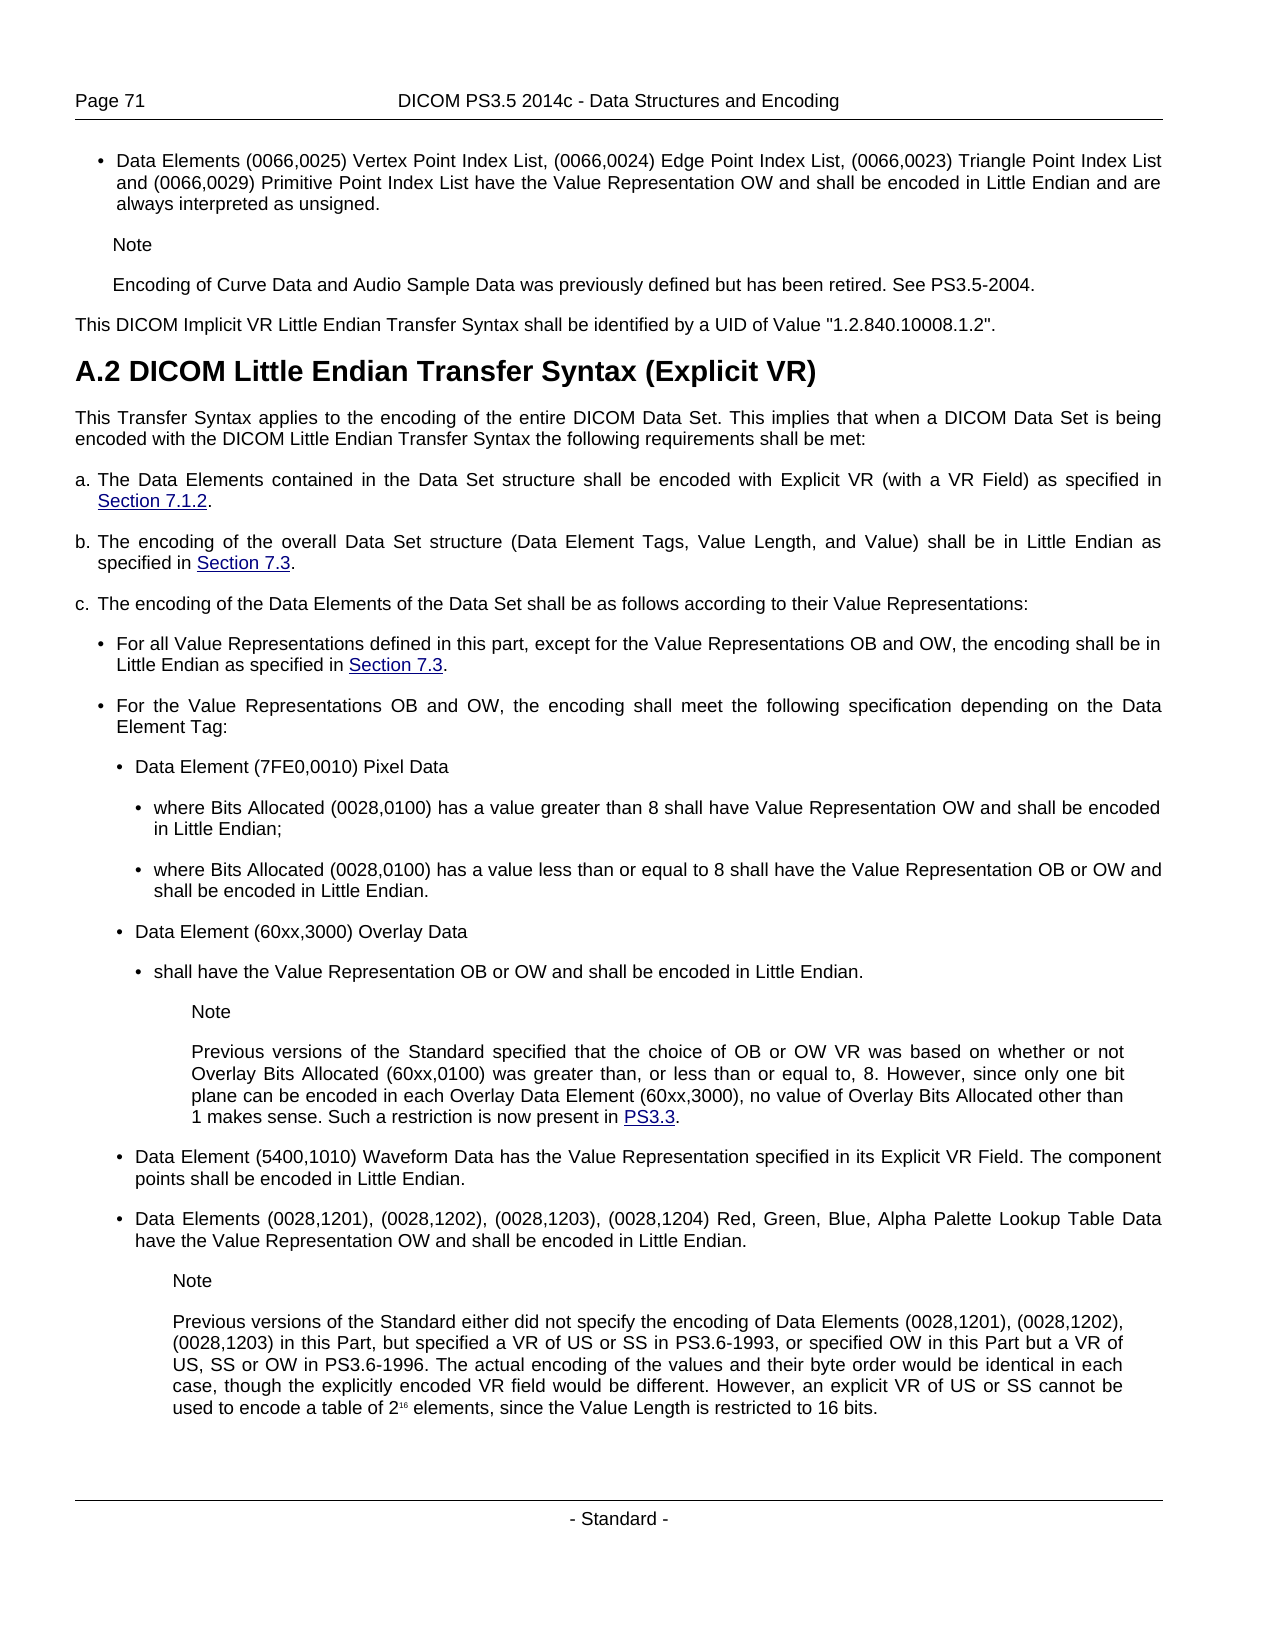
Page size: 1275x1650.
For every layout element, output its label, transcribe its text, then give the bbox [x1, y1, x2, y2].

list Note [172, 1001, 1125, 1023]
text Encoding of Curve Data and Audio Sample Data was previously defined but has been retired. See PS3.5-2004. [112, 274, 1125, 295]
list Data Element (7FE0,0010) Pixel Data [116, 756, 1162, 778]
list The Data Elements contained in the Data Set structure shall be encoded with Explicit VR (with a VR Field) as specified in Section 7.1.2. [75, 468, 1162, 512]
list Data Elements (0028,1201), (0028,1202), (0028,1203), (0028,1204) Red, Green, Blue, Alpha Palette Lookup Table Data have the Value Representation OW and shall be encoded in Little Endian. [116, 1208, 1162, 1251]
list Previous versions of the Standard specified that the choice of OB or OW VR was based on whether or not Overlay Bits Allocated (60xx,0100) was greater than, or less than or equal to, 8. However, since only one bit plane can be encoded in each Overlay Data Element (60xx,3000), no value of Overlay Bits Allocated other than 1 makes sense. Such a restriction is now present in PS3.3. [172, 1041, 1125, 1128]
list where Bits Allocated (0028,0100) has a value greater than 8 shall have Value Representation OW and shall be encoded in Little Endian; [135, 797, 1162, 840]
text Note [112, 233, 1125, 255]
list For all Value Representations defined in this part, except for the Value Representations OB and OW, the encoding shall be in Little Endian as specified in Section 7.3. [97, 633, 1162, 676]
list Note [154, 1270, 1125, 1292]
text This Transfer Syntax applies to the encoding of the entire DICOM Data Set. This implies that when a DICOM Data Set is being encoded with the DICOM Little Endian Transfer Syntax the following requirements shall be met: [75, 407, 1162, 450]
list Data Element (60xx,3000) Overlay Data [116, 920, 1162, 942]
text A.2 DICOM Little Endian Transfer Syntax (Explicit VR) [75, 354, 1162, 388]
list For the Value Representations OB and OW, the encoding shall meet the following specification depending on the Data Element Tag: [97, 694, 1162, 738]
text This DICOM Implicit VR Little Endian Transfer Syntax shall be identified by a UID of Value "1.2.840.10008.1.2". [75, 314, 1162, 336]
list Previous versions of the Standard either did not specify the encoding of Data Elements (0028,1201), (0028,1202), (0028,1203) in this Part, but specified a VR of US or SS in PS3.6-1993, or specified OW in this Part but a VR of US, SS or OW in PS3.6-1996. The actual encoding of the values and their byte order would be identical in each case, though the explicitly encoded VR field would be different. However, an explicit VR of US or SS cannot be used to encode a table of 216 elements, since the Value Length is restricted to 16 bits. [154, 1310, 1125, 1418]
list shall have the Value Representation OB or OW and shall be encoded in Little Endian. [135, 961, 1162, 982]
list Data Element (5400,1010) Waveform Data has the Value Representation specified in its Explicit VR Field. The component points shall be encoded in Little Endian. [116, 1146, 1162, 1189]
list The encoding of the overall Data Set structure (Data Element Tags, Value Length, and Value) shall be in Little Endian as specified in Section 7.3. [75, 530, 1162, 573]
list The encoding of the Data Elements of the Data Set shall be as follows according to their Value Representations: [75, 592, 1162, 614]
list where Bits Allocated (0028,0100) has a value less than or equal to 8 shall have the Value Representation OB or OW and shall be encoded in Little Endian. [135, 858, 1162, 902]
list Data Elements (0066,0025) Vertex Point Index List, (0066,0024) Edge Point Index List, (0066,0023) Triangle Point Index List and (0066,0029) Primitive Point Index List have the Value Representation OW and shall be encoded in Little Endian and are always interpreted as unsigned. [97, 150, 1162, 215]
